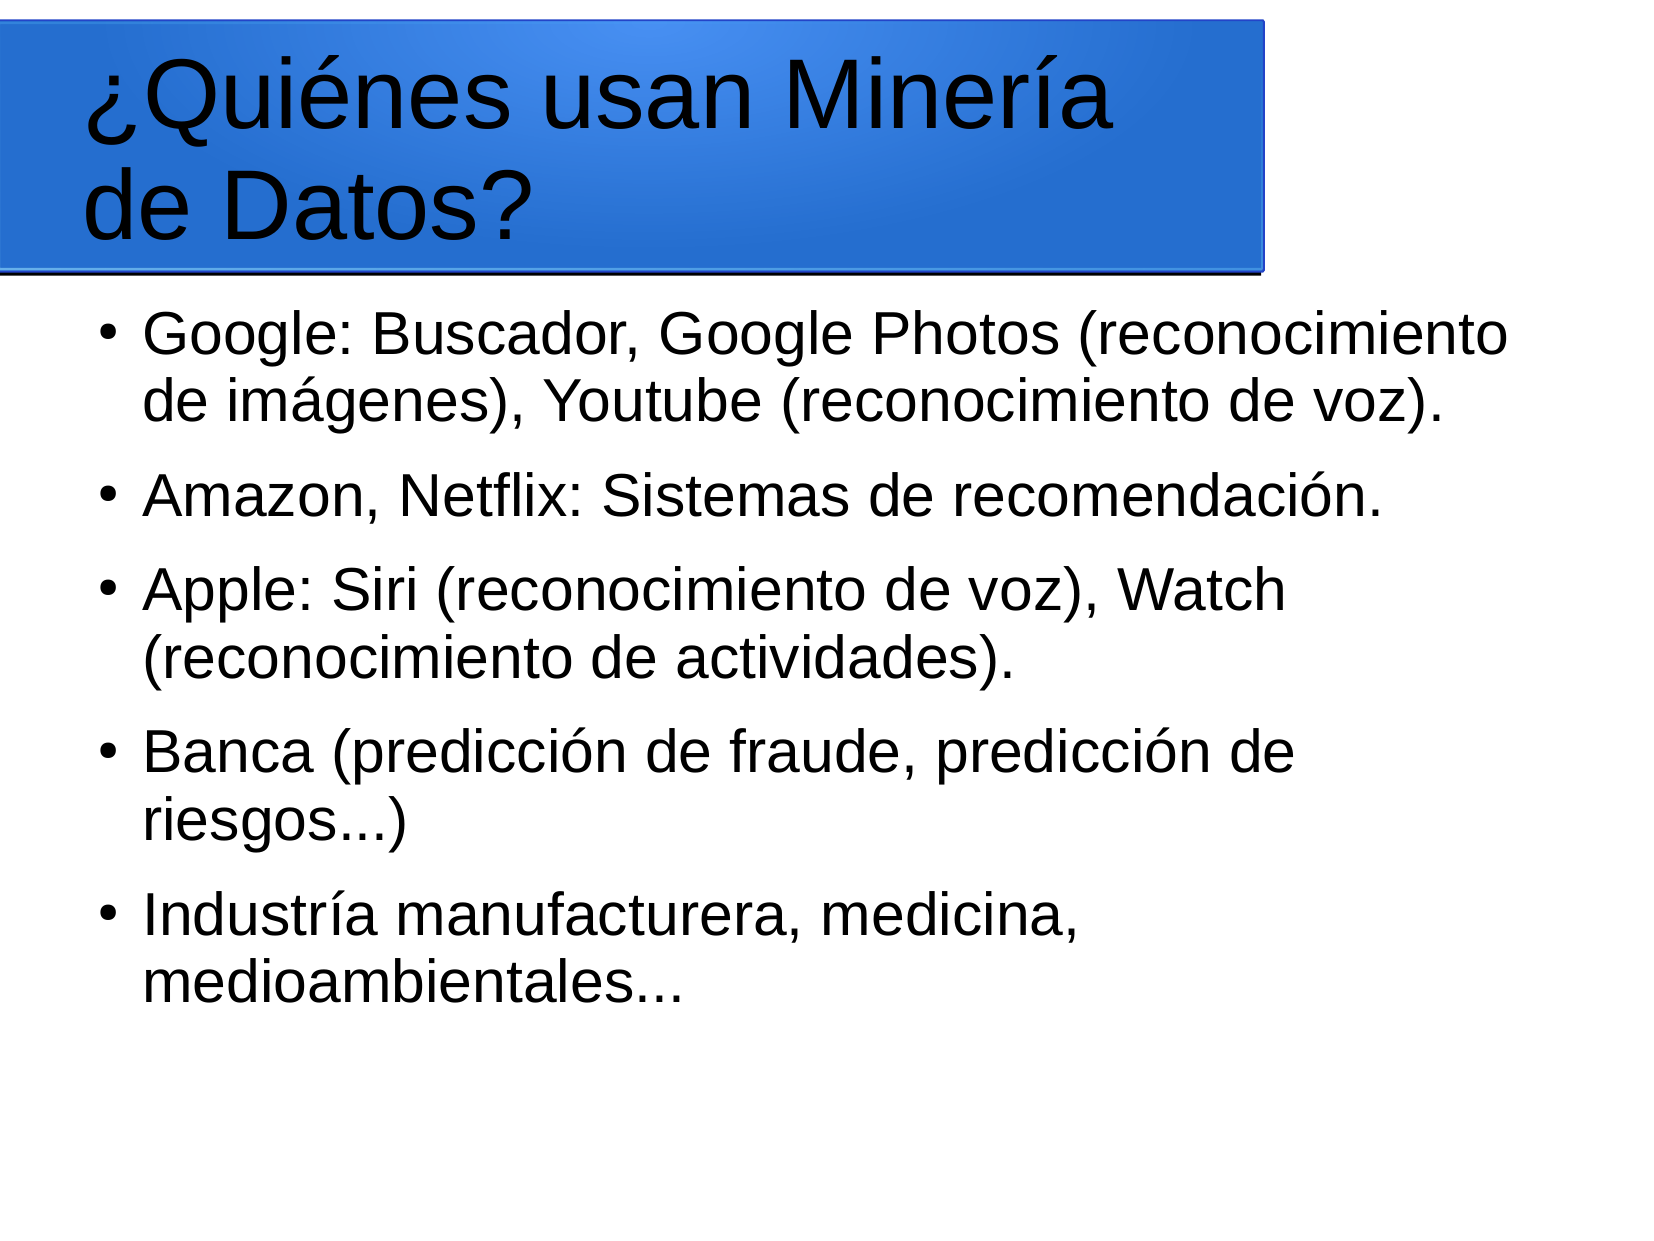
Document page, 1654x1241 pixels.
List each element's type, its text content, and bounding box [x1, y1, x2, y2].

list Google: Buscador, Google Photos (reconocimiento de imágenes), Youtube (reconocimiento de voz). Amazon, Netflix: Sistemas de recomendación. Apple: Siri (reconocimiento de voz), Watch (reconocimiento de actividades). Banca (predicción de fraude, predicción de riesgos...) Industría manufacturera, medicina, medioambientales... [82, 299, 1571, 1019]
title ¿Quiénes usan Minería de Datos? [82, 38, 1235, 261]
